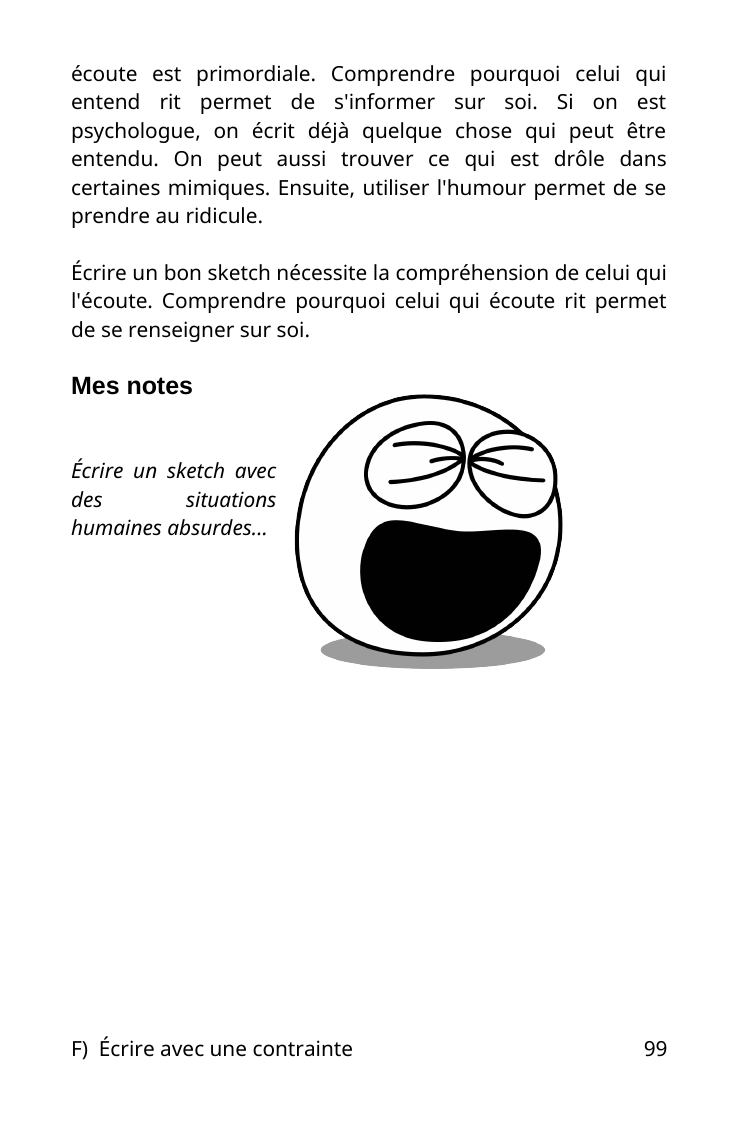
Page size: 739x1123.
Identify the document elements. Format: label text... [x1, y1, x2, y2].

text écoute est primordiale. Comprendre pourquoi celui qui entend rit permet de s'informer sur soi. Si on est psychologue, on écrit déjà quelque chose qui peut être entendu. On peut aussi trouver ce qui est drôle dans certaines mimiques. Ensuite, utiliser l'humour permet de se prendre au ridicule. [71, 59, 667, 230]
subtitle Mes notes [71, 372, 667, 400]
text Écrire un bon sketch nécessite la compréhension de celui qui l'écoute. Comprendre pourquoi celui qui écoute rit permet de se renseigner sur soi. [71, 258, 667, 343]
text Écrire un sketch avec des situations humaines absurdes... [71, 457, 278, 542]
picture [278, 382, 579, 682]
text [579, 457, 667, 542]
